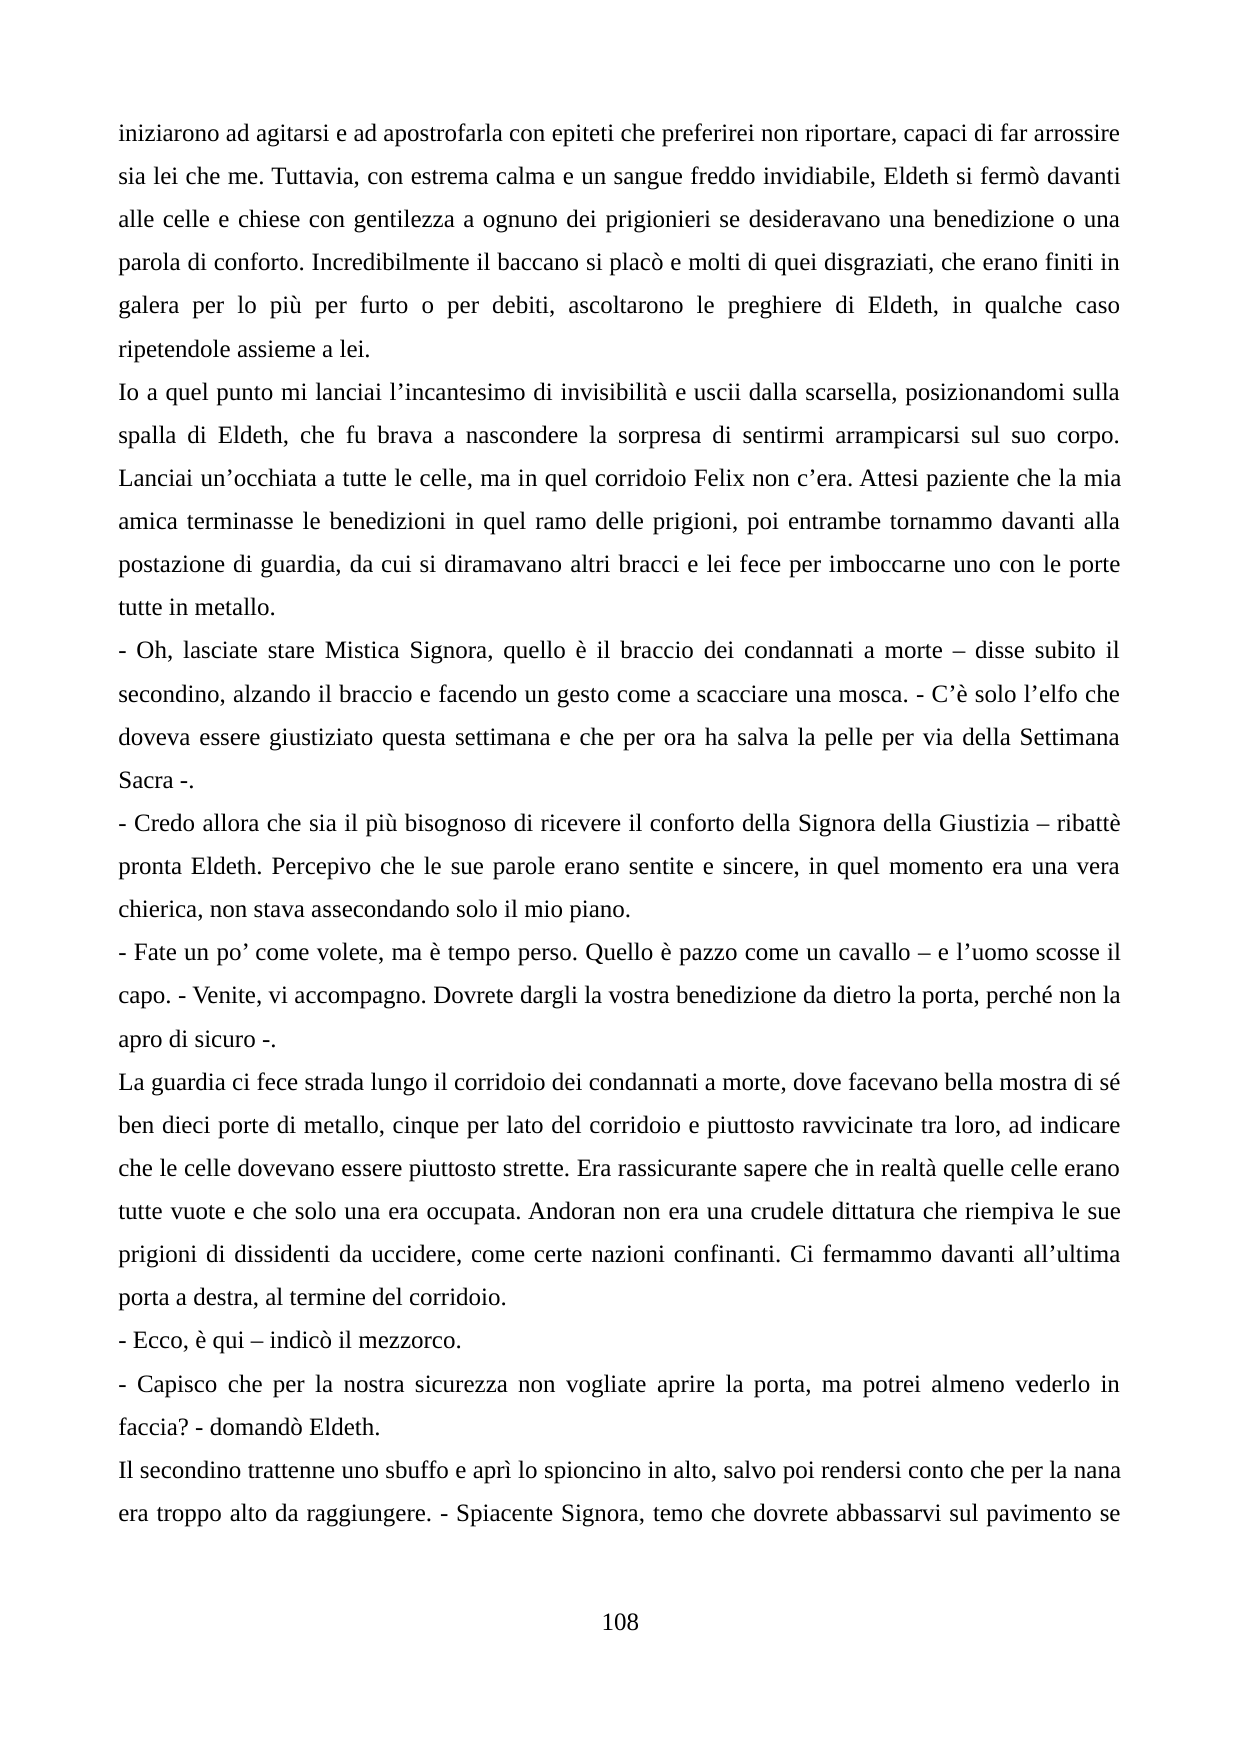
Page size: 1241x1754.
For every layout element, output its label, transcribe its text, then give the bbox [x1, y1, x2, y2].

text Il secondino trattenne uno sbuffo e aprì lo spioncino in alto, salvo poi rendersi conto che per la nana era troppo alto da raggiungere. - Spiacente Signora, temo che dovrete abbassarvi sul pavimento se [118, 1455, 1122, 1527]
text - Ecco, è qui – indicò il mezzorco. [118, 1326, 1122, 1354]
text - Capisco che per la nostra sicurezza non vogliate aprire la porta, ma potrei almeno vederlo in faccia? - domandò Eldeth. [118, 1369, 1122, 1441]
text - Fate un po’ come volete, ma è tempo perso. Quello è pazzo come un cavallo – e l’uomo scosse il capo. - Venite, vi accompagno. Dovrete dargli la vostra benedizione da dietro la porta, perché non la apro di sicuro -. [118, 937, 1122, 1052]
text Io a quel punto mi lanciai l’incantesimo di invisibilità e uscii dalla scarsella, posizionandomi sulla spalla di Eldeth, che fu brava a nascondere la sorpresa di sentirmi arrampicarsi sul suo corpo. Lanciai un’occhiata a tutte le celle, ma in quel corridoio Felix non c’era. Attesi paziente che la mia amica terminasse le benedizioni in quel ramo delle prigioni, poi entrambe tornammo davanti alla postazione di guardia, da cui si diramavano altri bracci e lei fece per imboccarne uno con le porte tutte in metallo. [118, 377, 1122, 621]
text - Oh, lasciate stare Mistica Signora, quello è il braccio dei condannati a morte – disse subito il secondino, alzando il braccio e facendo un gesto come a scacciare una mosca. - C’è solo l’elfo che doveva essere giustiziato questa settimana e che per ora ha salva la pelle per via della Settimana Sacra -. [118, 636, 1122, 794]
text La guardia ci fece strada lungo il corridoio dei condannati a morte, dove facevano bella mostra di sé ben dieci porte di metallo, cinque per lato del corridoio e piuttosto ravvicinate tra loro, ad indicare che le celle dovevano essere piuttosto strette. Era rassicurante sapere che in realtà quelle celle erano tutte vuote e che solo una era occupata. Andoran non era una crudele dittatura che riempiva le sue prigioni di dissidenti da uccidere, come certe nazioni confinanti. Ci fermammo davanti all’ultima porta a destra, al termine del corridoio. [118, 1067, 1122, 1311]
text iniziarono ad agitarsi e ad apostrofarla con epiteti che preferirei non riportare, capaci di far arrossire sia lei che me. Tuttavia, con estrema calma e un sangue freddo invidiabile, Eldeth si fermò davanti alle celle e chiese con gentilezza a ognuno dei prigionieri se desideravano una benedizione o una parola di conforto. Incredibilmente il baccano si placò e molti di quei disgraziati, che erano finiti in galera per lo più per furto o per debiti, ascoltarono le preghiere di Eldeth, in qualche caso ripetendole assieme a lei. [118, 118, 1122, 362]
text - Credo allora che sia il più bisognoso di ricevere il conforto della Signora della Giustizia – ribattè pronta Eldeth. Percepivo che le sue parole erano sentite e sincere, in quel momento era una vera chierica, non stava assecondando solo il mio piano. [118, 808, 1122, 923]
